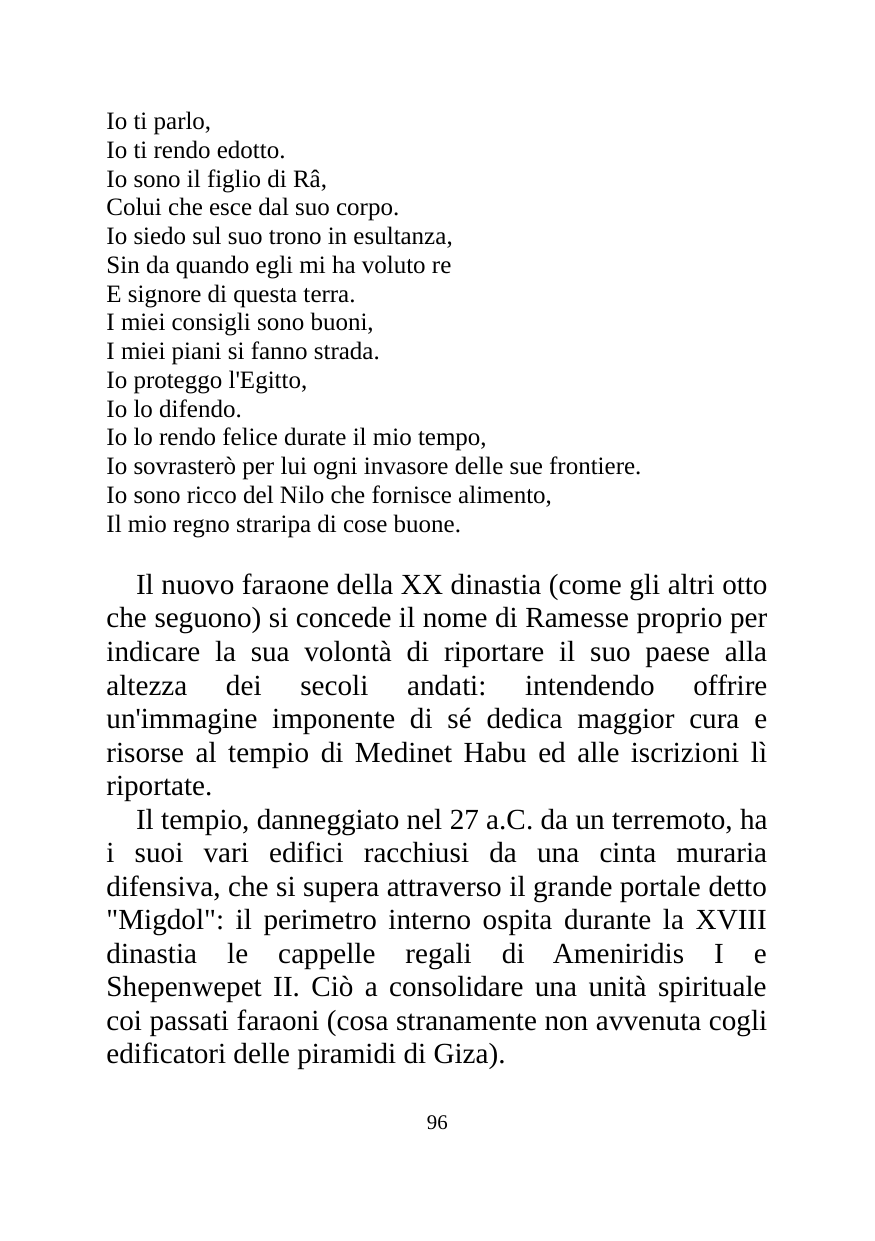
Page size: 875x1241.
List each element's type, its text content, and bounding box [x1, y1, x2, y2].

text Il nuovo faraone della XX dinastia (come gli altri otto che seguono) si concede il nome di Ramesse proprio per indicare la sua volontà di riportare il suo paese alla altezza dei secoli andati: intendendo offrire un'immagine imponente di sé dedica maggior cura e risorse al tempio di Medinet Habu ed alle iscrizioni lì riportate. [106, 567, 768, 802]
text Il tempio, danneggiato nel 27 a.C. da un terremoto, ha i suoi vari edifici racchiusi da una cinta muraria difensiva, che si supera attraverso il grande portale detto "Migdol": il perimetro interno ospita durante la XVIII dinastia le cappelle regali di Ameniridis I e Shepenwepet II. Ciò a consolidare una unità spirituale coi passati faraoni (cosa stranamente non avvenuta cogli edificatori delle piramidi di Giza). [106, 802, 768, 1070]
text Io ti parlo, Io ti rendo edotto. Io sono il figlio di Râ, Colui che esce dal suo corpo. Io siedo sul suo trono in esultanza, Sin da quando egli mi ha voluto re E signore di questa terra. I miei consigli sono buoni, I miei piani si fanno strada. Io proteggo l'Egitto, Io lo difendo. Io lo rendo felice durate il mio tempo, Io sovrasterò per lui ogni invasore delle sue frontiere. Io sono ricco del Nilo che fornisce alimento, Il mio regno straripa di cose buone. [106, 106, 768, 537]
